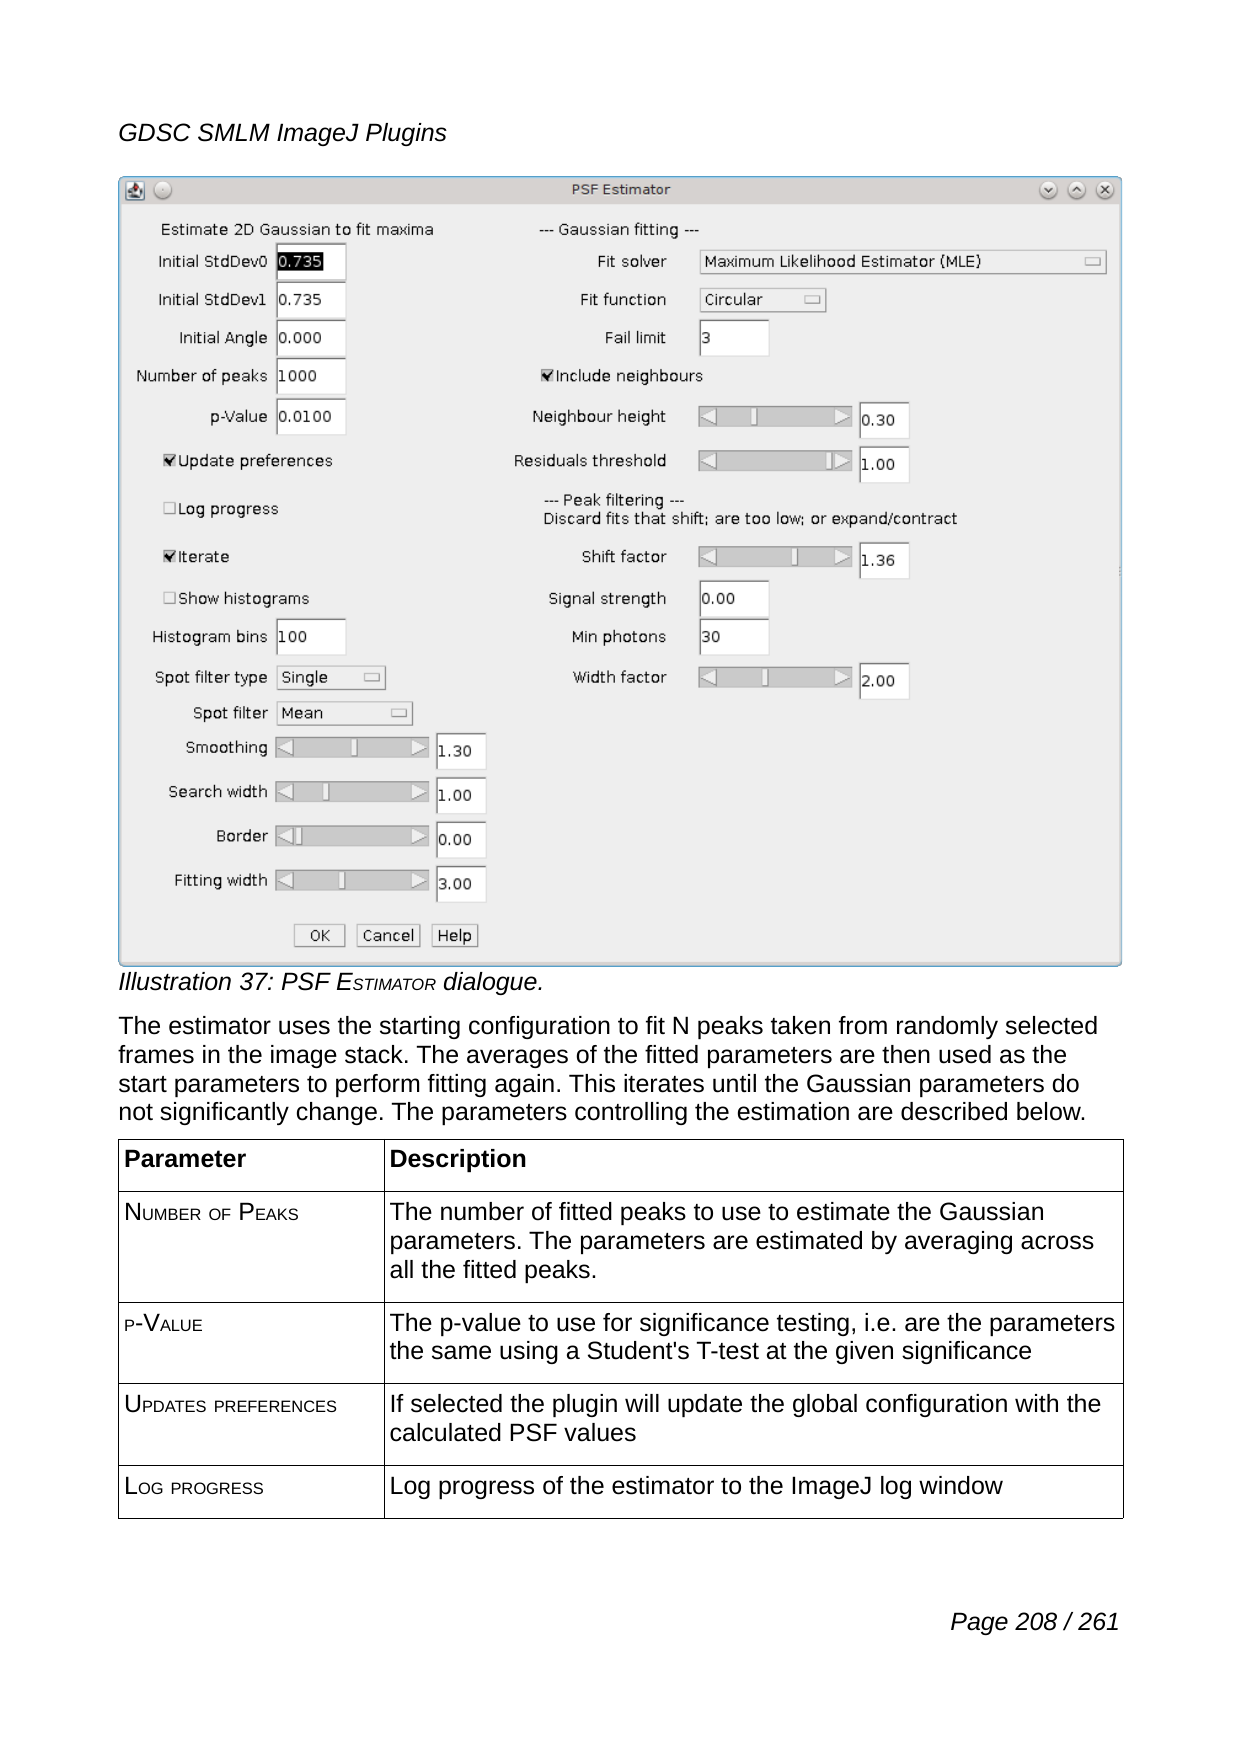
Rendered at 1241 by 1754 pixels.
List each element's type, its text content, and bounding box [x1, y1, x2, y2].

table_cell p-Value [119, 1303, 384, 1383]
table_cell If selected the plugin will update the global configuration with the calculated PSF values [385, 1384, 1123, 1465]
table_cell The p-value to use for significance testing, i.e. are the parameters the same using a Student's T-test at the given significance [385, 1303, 1123, 1383]
table_cell Updates preferences [119, 1384, 384, 1465]
table_cell Number of Peaks [119, 1192, 384, 1302]
table_header Description [385, 1140, 1123, 1191]
table_cell Log progress of the estimator to the ImageJ log window [385, 1466, 1123, 1518]
picture [118, 176, 1123, 967]
table_header Parameter [119, 1140, 384, 1191]
text Illustration 37: PSF Estimator dialogue. [118, 967, 1122, 995]
table_cell The number of fitted peaks to use to estimate the Gaussian parameters. The parameters are estimated by averaging across all the fitted peaks. [385, 1192, 1123, 1302]
table_cell Log progress [119, 1466, 384, 1518]
text The estimator uses the starting configuration to fit N peaks taken from randomly selected frames in the image stack. The averages of the fitted parameters are then used as the start parameters to perform fitting again. This iterates until the Gaussian parameters do not significantly change. The parameters controlling the estimation are described below. [118, 1011, 1122, 1126]
